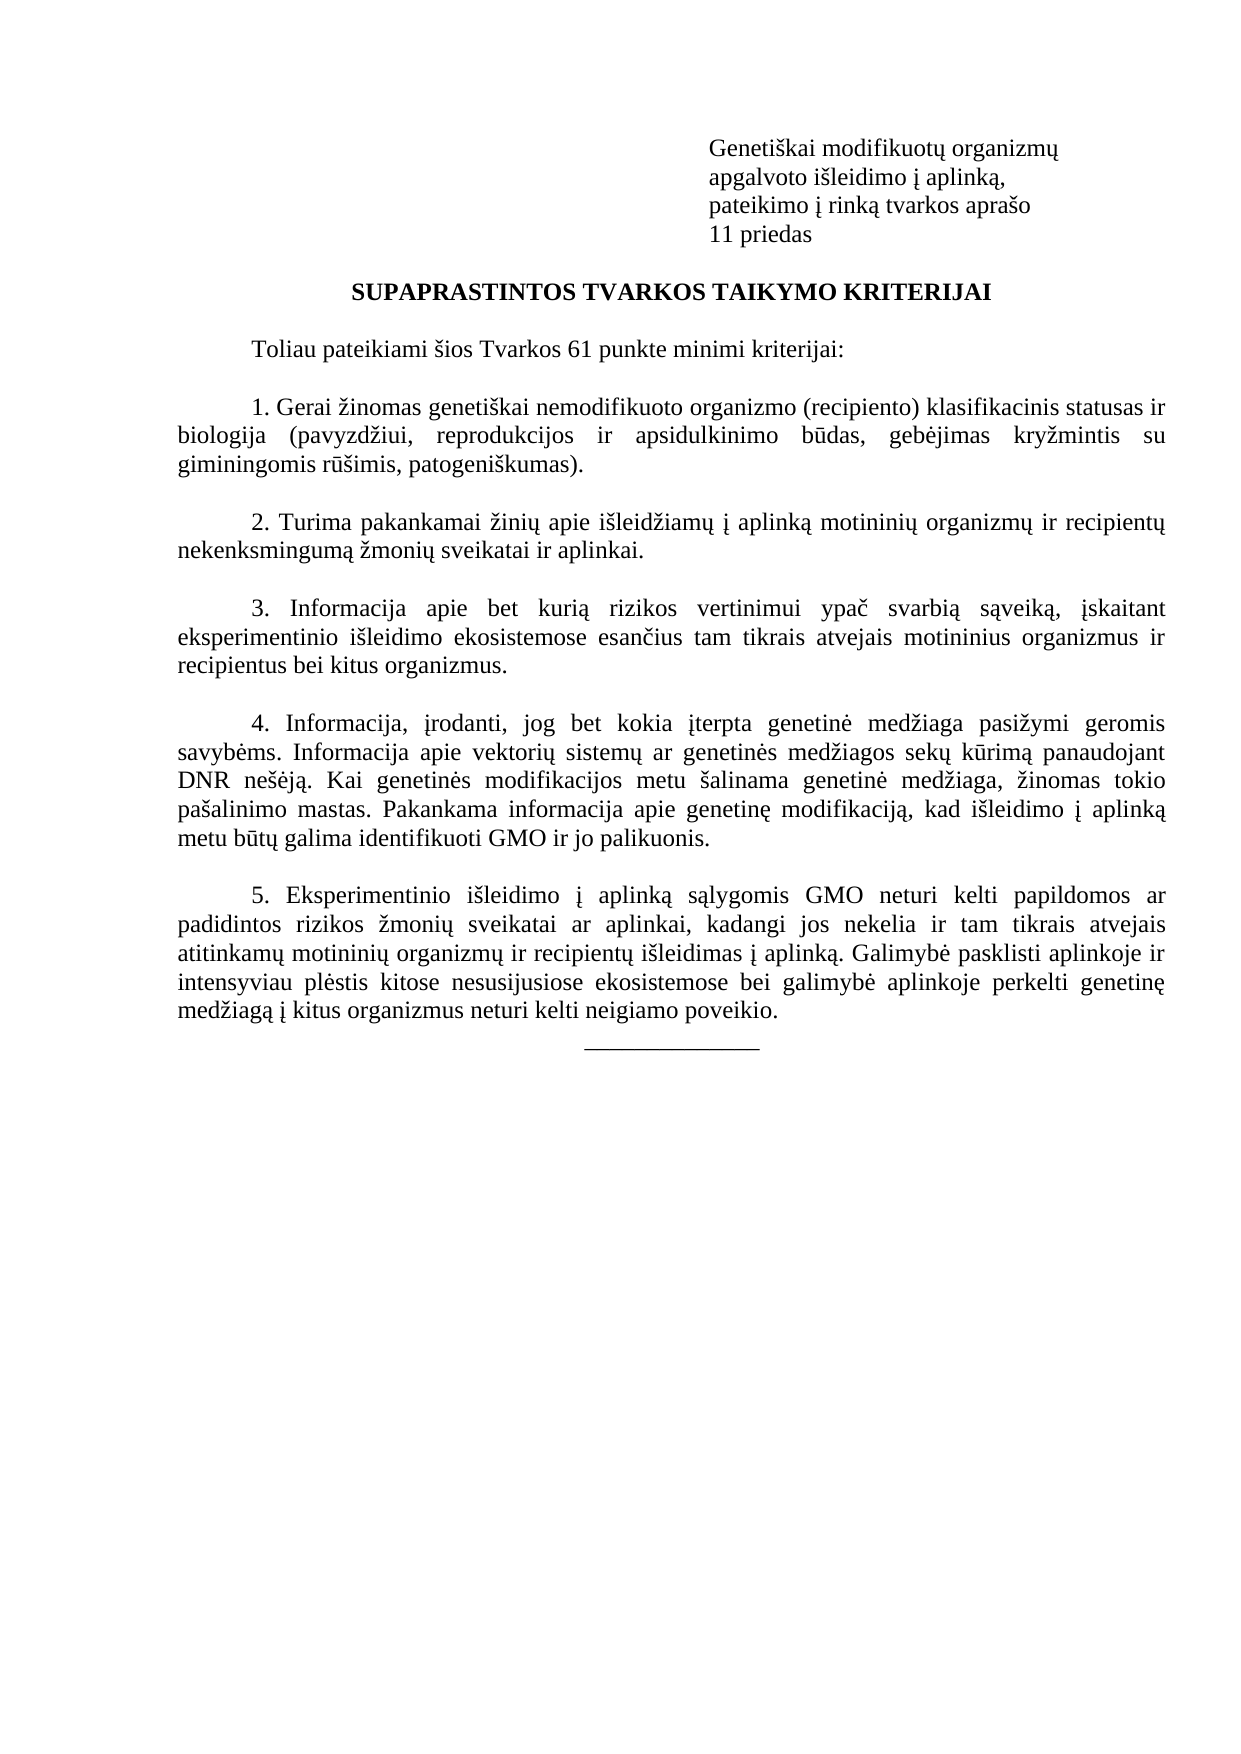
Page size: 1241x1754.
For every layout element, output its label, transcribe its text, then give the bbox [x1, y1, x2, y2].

text Genetiškai modifikuotų organizmų [177, 133, 1166, 162]
text SUPAPRASTINTOS TVARKOS TAIKYMO KRITERIJAI [177, 277, 1166, 305]
text 2. Turima pakankamai žinių apie išleidžiamų į aplinką motininių organizmų ir recipientų nekenksmingumą žmonių sveikatai ir aplinkai. [177, 507, 1166, 564]
text Toliau pateikiami šios Tvarkos 61 punkte minimi kriterijai: [177, 334, 1166, 363]
text 1. Gerai žinomas genetiškai nemodifikuoto organizmo (recipiento) klasifikacinis statusas ir biologija (pavyzdžiui, reprodukcijos ir apsidulkinimo būdas, gebėjimas kryžmintis su giminingomis rūšimis, patogeniškumas). [177, 392, 1166, 478]
text 4. Informacija, įrodanti, jog bet kokia įterpta genetinė medžiaga pasižymi geromis savybėms. Informacija apie vektorių sistemų ar genetinės medžiagos sekų kūrimą panaudojant DNR nešėją. Kai genetinės modifikacijos metu šalinama genetinė medžiaga, žinomas tokio pašalinimo mastas. Pakankama informacija apie genetinę modifikaciją, kad išleidimo į aplinką metu būtų galima identifikuoti GMO ir jo palikuonis. [177, 708, 1166, 852]
text apgalvoto išleidimo į aplinką, [177, 162, 1166, 190]
text ______________ [177, 1024, 1166, 1053]
text 3. Informacija apie bet kurią rizikos vertinimui ypač svarbią sąveiką, įskaitant eksperimentinio išleidimo ekosistemose esančius tam tikrais atvejais motininius organizmus ir recipientus bei kitus organizmus. [177, 593, 1166, 679]
text 5. Eksperimentinio išleidimo į aplinką sąlygomis GMO neturi kelti papildomos ar padidintos rizikos žmonių sveikatai ar aplinkai, kadangi jos nekelia ir tam tikrais atvejais atitinkamų motininių organizmų ir recipientų išleidimas į aplinką. Galimybė pasklisti aplinkoje ir intensyviau plėstis kitose nesusijusiose ekosistemose bei galimybė aplinkoje perkelti genetinę medžiagą į kitus organizmus neturi kelti neigiamo poveikio. [177, 880, 1166, 1024]
text 11 priedas [177, 219, 1166, 248]
text pateikimo į rinką tvarkos aprašo [177, 190, 1166, 219]
